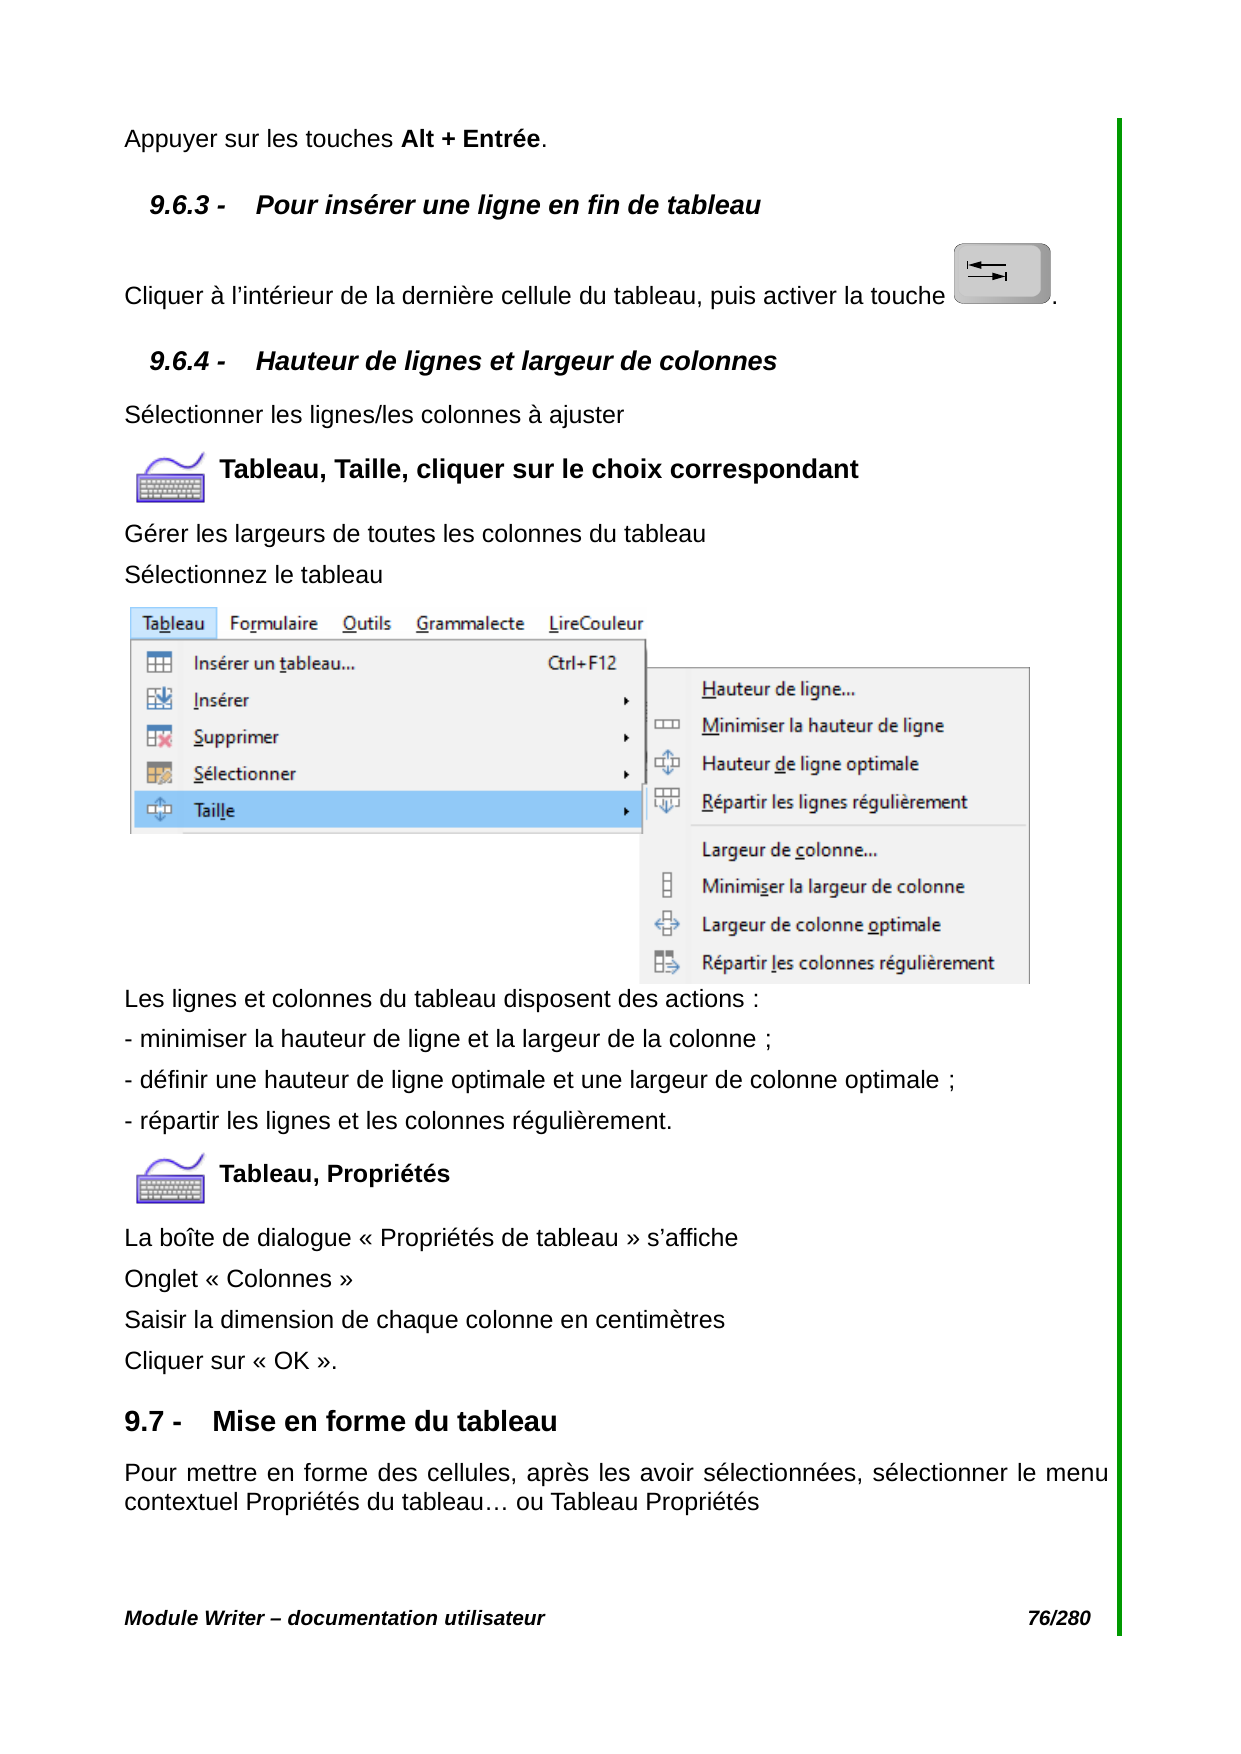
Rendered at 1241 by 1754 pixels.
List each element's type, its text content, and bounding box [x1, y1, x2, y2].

subtitle Pour insérer une ligne en fin de tableau [149, 188, 1111, 219]
subtitle Mise en forme du tableau [124, 1404, 1111, 1438]
picture [130, 607, 1030, 984]
text Gérer les largeurs de toutes les colonnes du tableau [124, 519, 1111, 548]
text Les lignes et colonnes du tableau disposent des actions : [124, 984, 1111, 1012]
text - minimiser la hauteur de ligne et la largeur de la colonne ; [124, 1024, 1111, 1053]
picture [132, 441, 208, 517]
text - répartir les lignes et les colonnes régulièrement. [124, 1106, 1111, 1135]
text - définir une hauteur de ligne optimale et une largeur de colonne optimale ; [124, 1065, 1111, 1094]
subtitle Hauteur de lignes et largeur de colonnes [149, 345, 1111, 376]
text Tableau, Taille, cliquer sur le choix correspondant [208, 453, 1111, 484]
text La boîte de dialogue « Propriétés de tableau » s’affiche [124, 1223, 1111, 1252]
text Sélectionnez le tableau [124, 560, 1111, 589]
text Cliquer à l’intérieur de la dernière cellule du tableau, puis activer la touche . [124, 244, 1111, 309]
text Tableau, Propriétés [208, 1159, 1111, 1188]
text Appuyer sur les touches Alt + Entrée. [124, 124, 1111, 153]
text Cliquer sur « OK ». [124, 1346, 1111, 1375]
text Saisir la dimension de chaque colonne en centimètres [124, 1305, 1111, 1334]
text Sélectionner les lignes/les colonnes à ajuster [124, 400, 1111, 429]
text Pour mettre en forme des cellules, après les avoir sélectionnées, sélectionner le menu contextuel Propriétés du tableau… ou Tableau Propriétés [124, 1458, 1111, 1516]
picture [132, 1142, 208, 1218]
text Onglet « Colonnes » [124, 1264, 1111, 1293]
